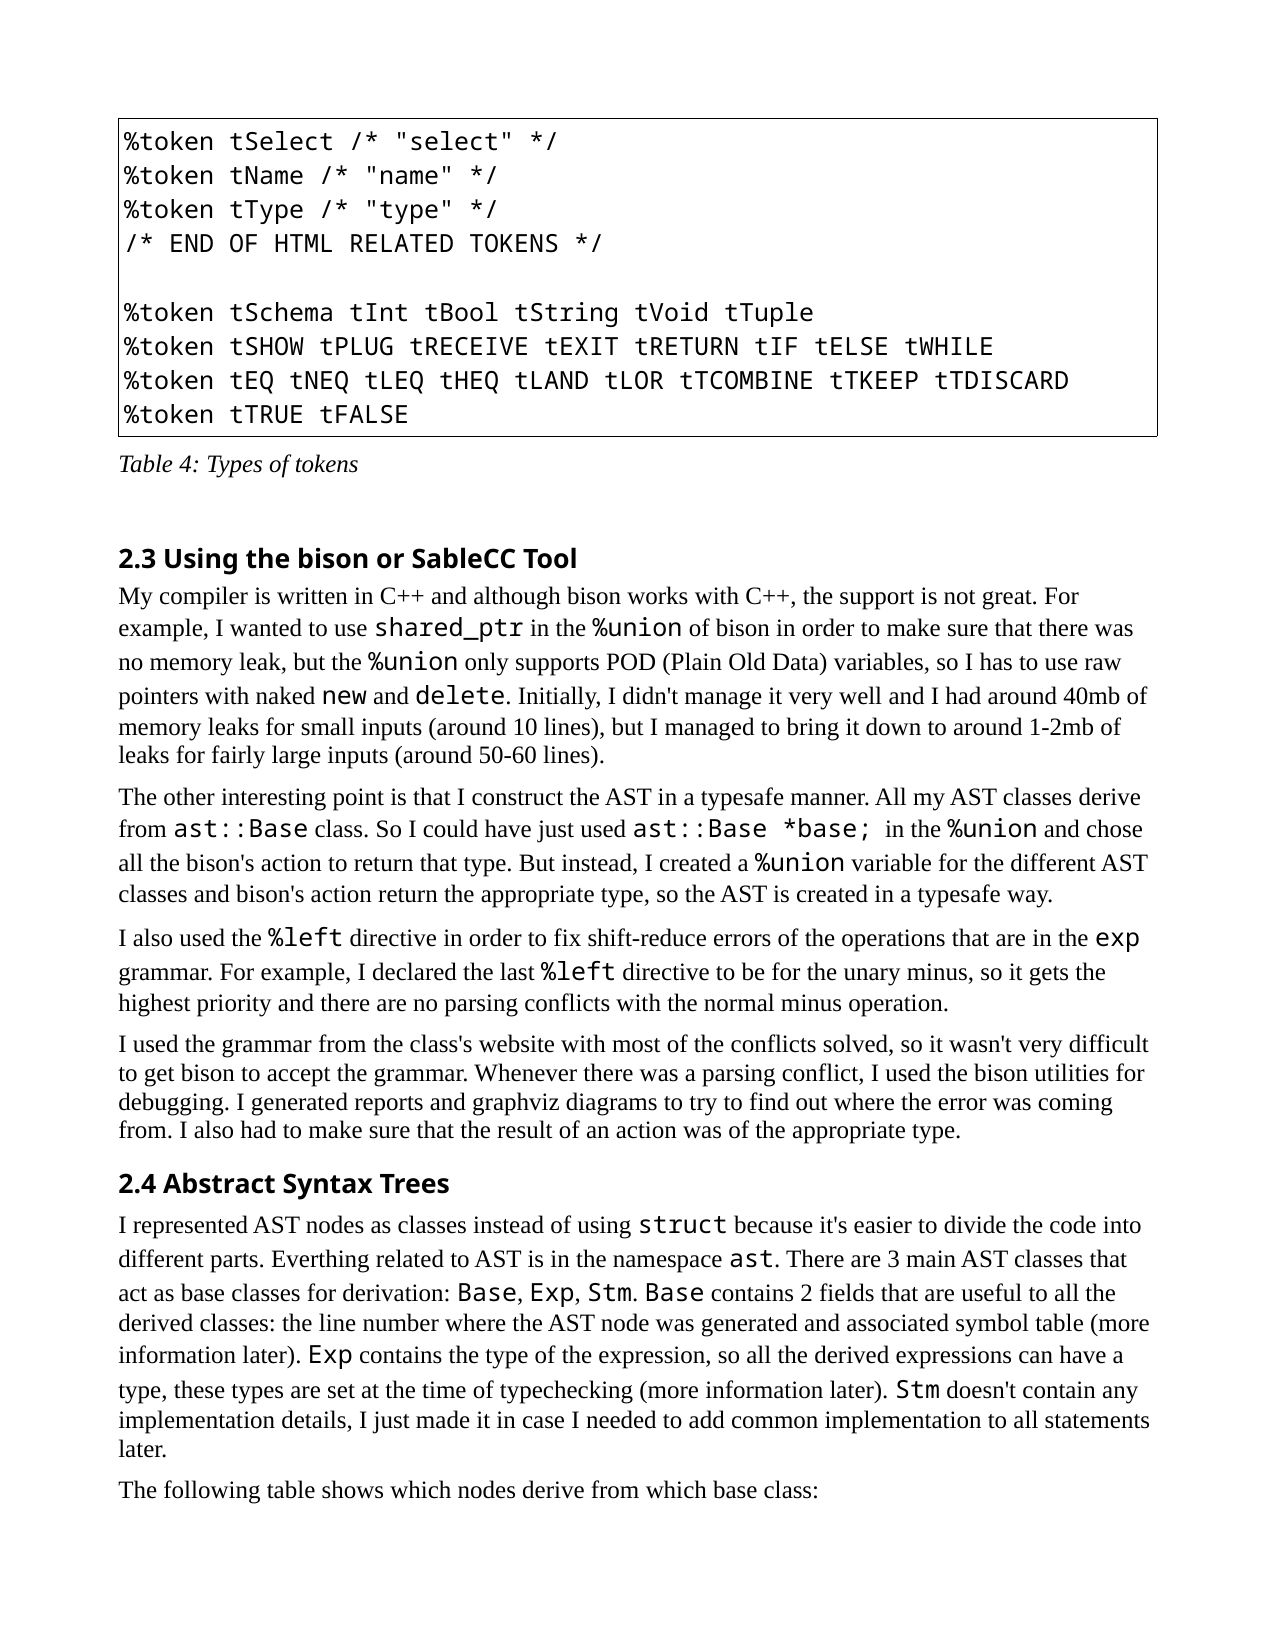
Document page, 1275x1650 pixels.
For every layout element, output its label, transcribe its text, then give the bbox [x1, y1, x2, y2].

text My compiler is written in C++ and although bison works with C++, the support is not great. For example, I wanted to use shared_ptr in the %union of bison in order to make sure that there was no memory leak, but the %union only supports POD (Plain Old Data) variables, so I has to use raw pointers with naked new and delete. Initially, I didn't manage it very well and I had around 40mb of memory leaks for small inputs (around 10 lines), but I managed to bring it down to around 1-2mb of leaks for fairly large inputs (around 50-60 lines). [118, 581, 1157, 769]
text I also used the %left directive in order to fix shift-reduce errors of the operations that are in the exp grammar. For example, I declared the last %left directive to be for the unary minus, so it gets the highest priority and there are no parsing conflicts with the normal minus operation. [118, 920, 1157, 1017]
subtitle 2.4 Abstract Syntax Trees [118, 1165, 1157, 1201]
text Table 4: Types of tokens [118, 449, 1157, 478]
table_header %token tSelect /* "select" */ %token tName /* "name" */ %token tType /* "type" */ /* END OF HTML RELATED TOKENS */ %token tSchema tInt tBool tString tVoid tTuple %token tSHOW tPLUG tRECEIVE tEXIT tRETURN tIF tELSE tWHILE %token tEQ tNEQ tLEQ tHEQ tLAND tLOR tTCOMBINE tTKEEP tTDISCARD %token tTRUE tFALSE [119, 119, 1157, 436]
text I used the grammar from the class's website with most of the conflicts solved, so it wasn't very difficult to get bison to accept the grammar. Whenever there was a parsing conflict, I used the bison utilities for debugging. I generated reports and graphviz diagrams to try to find out where the error was coming from. I also had to make sure that the result of an action was of the appropriate type. [118, 1029, 1157, 1144]
text The other interesting point is that I construct the AST in a typesafe manner. All my AST classes derive from ast::Base class. So I could have just used ast::Base *base; in the %union and chose all the bison's action to return that type. But instead, I created a %union variable for the different AST classes and bison's action return the appropriate type, so the AST is created in a typesafe way. [118, 782, 1157, 907]
text I represented AST nodes as classes instead of using struct because it's easier to divide the code into different parts. Everthing related to AST is in the namespace ast. There are 3 main AST classes that act as base classes for derivation: Base, Exp, Stm. Base contains 2 fields that are useful to all the derived classes: the line number where the AST node was generated and associated symbol table (more information later). Exp contains the type of the expression, so all the derived expressions can have a type, these types are set at the time of typechecking (more information later). Stm doesn't contain any implementation details, I just made it in case I needed to add common implementation to all statements later. [118, 1206, 1157, 1463]
subtitle 2.3 Using the bison or SableCC Tool [118, 540, 1157, 576]
text The following table shows which nodes derive from which base class: [118, 1475, 1157, 1504]
